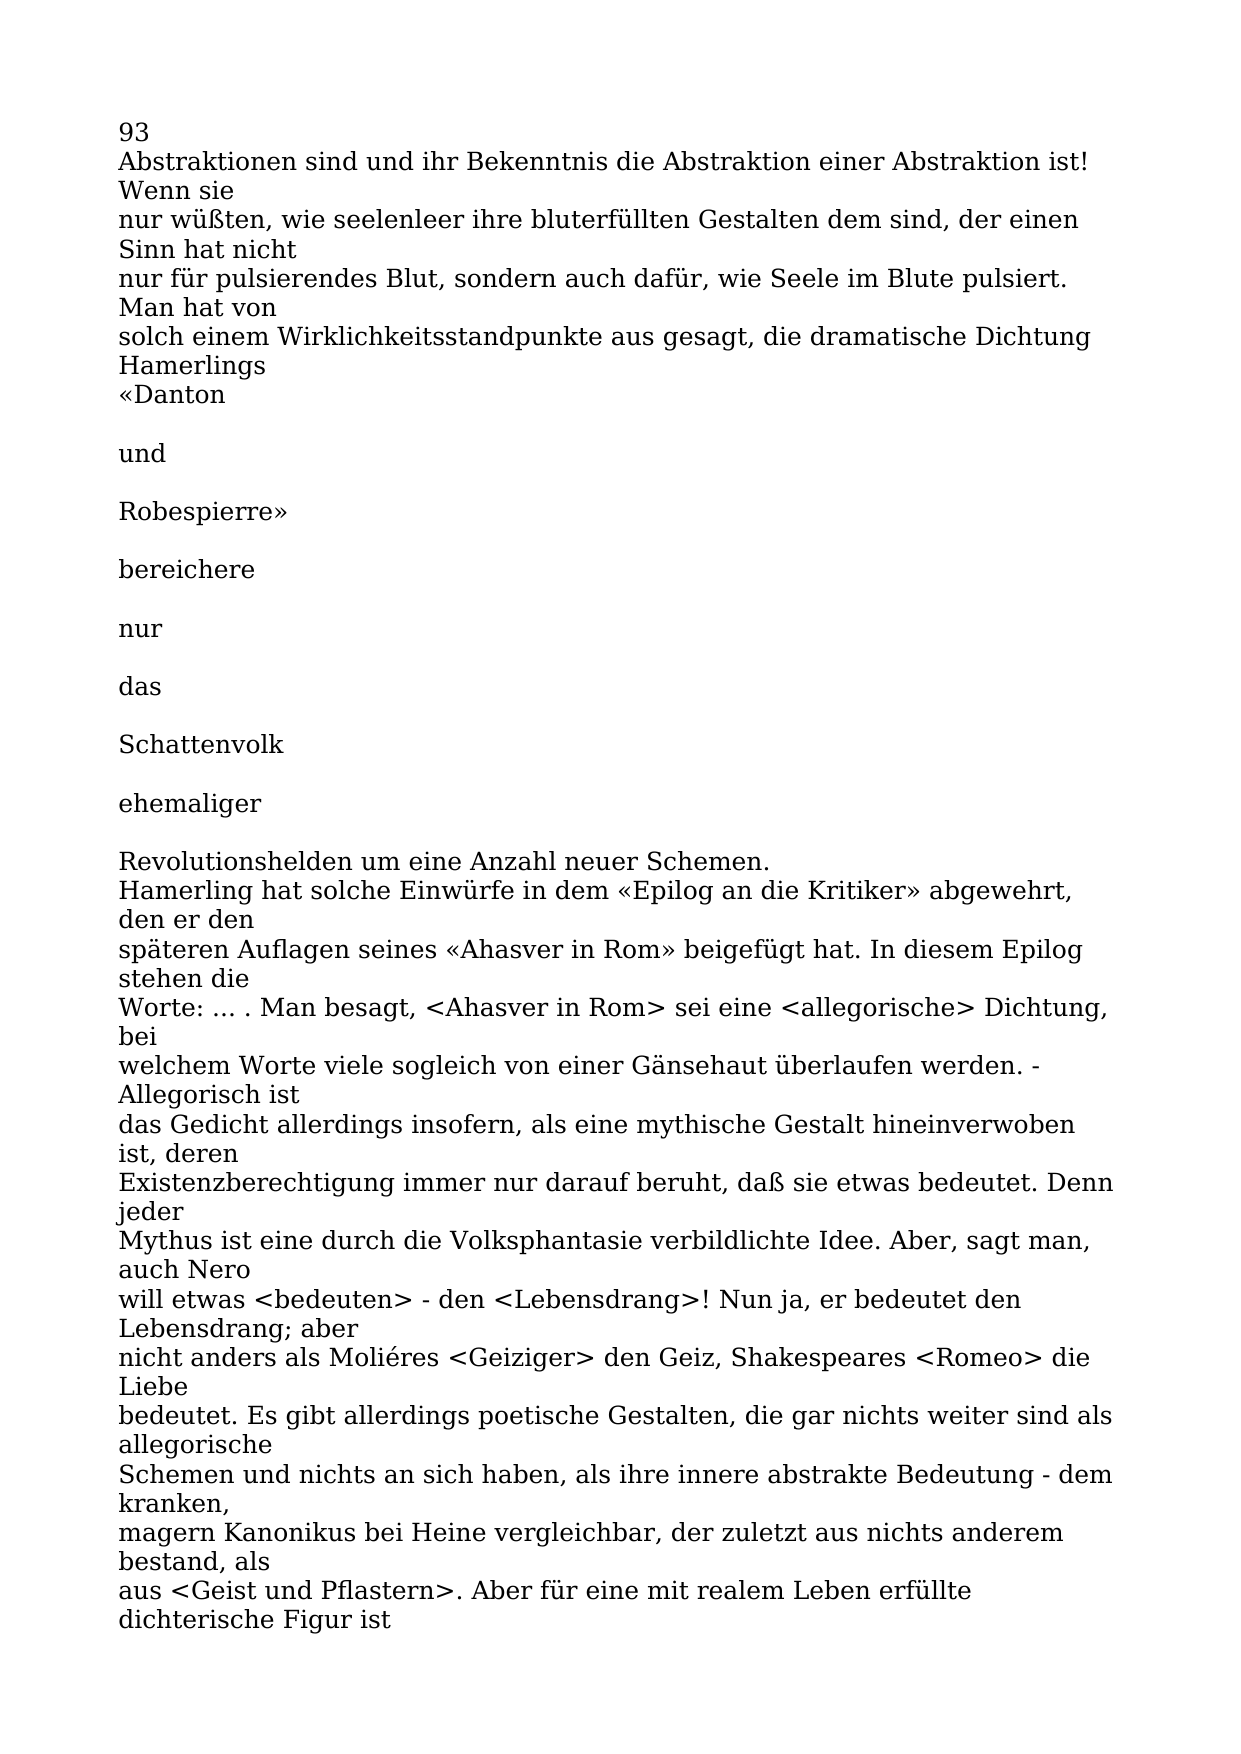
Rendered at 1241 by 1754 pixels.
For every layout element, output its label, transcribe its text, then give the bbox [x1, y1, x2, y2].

text Revolutionshelden um eine Anzahl neuer Schemen. [118, 847, 1122, 876]
text nur für pulsierendes Blut, sondern auch dafür, wie Seele im Blute pulsiert. Man hat von [118, 264, 1122, 322]
text das [118, 672, 1122, 701]
text 93 [118, 118, 1122, 147]
text welchem Worte viele sogleich von einer Gänsehaut überlaufen werden. - Allegorisch ist [118, 1051, 1122, 1110]
text Worte: ... . Man besagt, <Ahasver in Rom> sei eine <allegorische> Dichtung, bei [118, 993, 1122, 1051]
text magern Kanonikus bei Heine vergleichbar, der zuletzt aus nichts anderem bestand, als [118, 1518, 1122, 1576]
text Schattenvolk [118, 731, 1122, 760]
text ehemaliger [118, 789, 1122, 818]
text Existenzberechtigung immer nur darauf beruht, daß sie etwas bedeutet. Denn jeder [118, 1168, 1122, 1226]
text Mythus ist eine durch die Volksphantasie verbildlichte Idee. Aber, sagt man, auch Nero [118, 1226, 1122, 1285]
text bereichere [118, 556, 1122, 585]
text und [118, 439, 1122, 468]
text bedeutet. Es gibt allerdings poetische Gestalten, die gar nichts weiter sind als allegorische [118, 1401, 1122, 1460]
text Schemen und nichts an sich haben, als ihre innere abstrakte Bedeutung - dem kranken, [118, 1460, 1122, 1518]
text nur wüßten, wie seelenleer ihre bluterfüllten Gestalten dem sind, der einen Sinn hat nicht [118, 206, 1122, 264]
text will etwas <bedeuten> - den <Lebensdrang>! Nun ja, er bedeutet den Lebensdrang; aber [118, 1285, 1122, 1343]
text Abstraktionen sind und ihr Bekenntnis die Abstraktion einer Abstraktion ist! Wenn sie [118, 147, 1122, 206]
text solch einem Wirklichkeitsstandpunkte aus gesagt, die dramatische Dichtung Hamerlings [118, 322, 1122, 381]
text nicht anders als Moliéres <Geiziger> den Geiz, Shakespeares <Romeo> die Liebe [118, 1343, 1122, 1401]
text nur [118, 614, 1122, 643]
text Hamerling hat solche Einwürfe in dem «Epilog an die Kritiker» abgewehrt, den er den [118, 876, 1122, 935]
text späteren Auflagen seines «Ahasver in Rom» beigefügt hat. In diesem Epilog stehen die [118, 935, 1122, 993]
text aus <Geist und Pflastern>. Aber für eine mit realem Leben erfüllte dichterische Figur ist [118, 1576, 1122, 1635]
text «Danton [118, 381, 1122, 410]
text das Gedicht allerdings insofern, als eine mythische Gestalt hineinverwoben ist, deren [118, 1110, 1122, 1168]
text Robespierre» [118, 497, 1122, 526]
